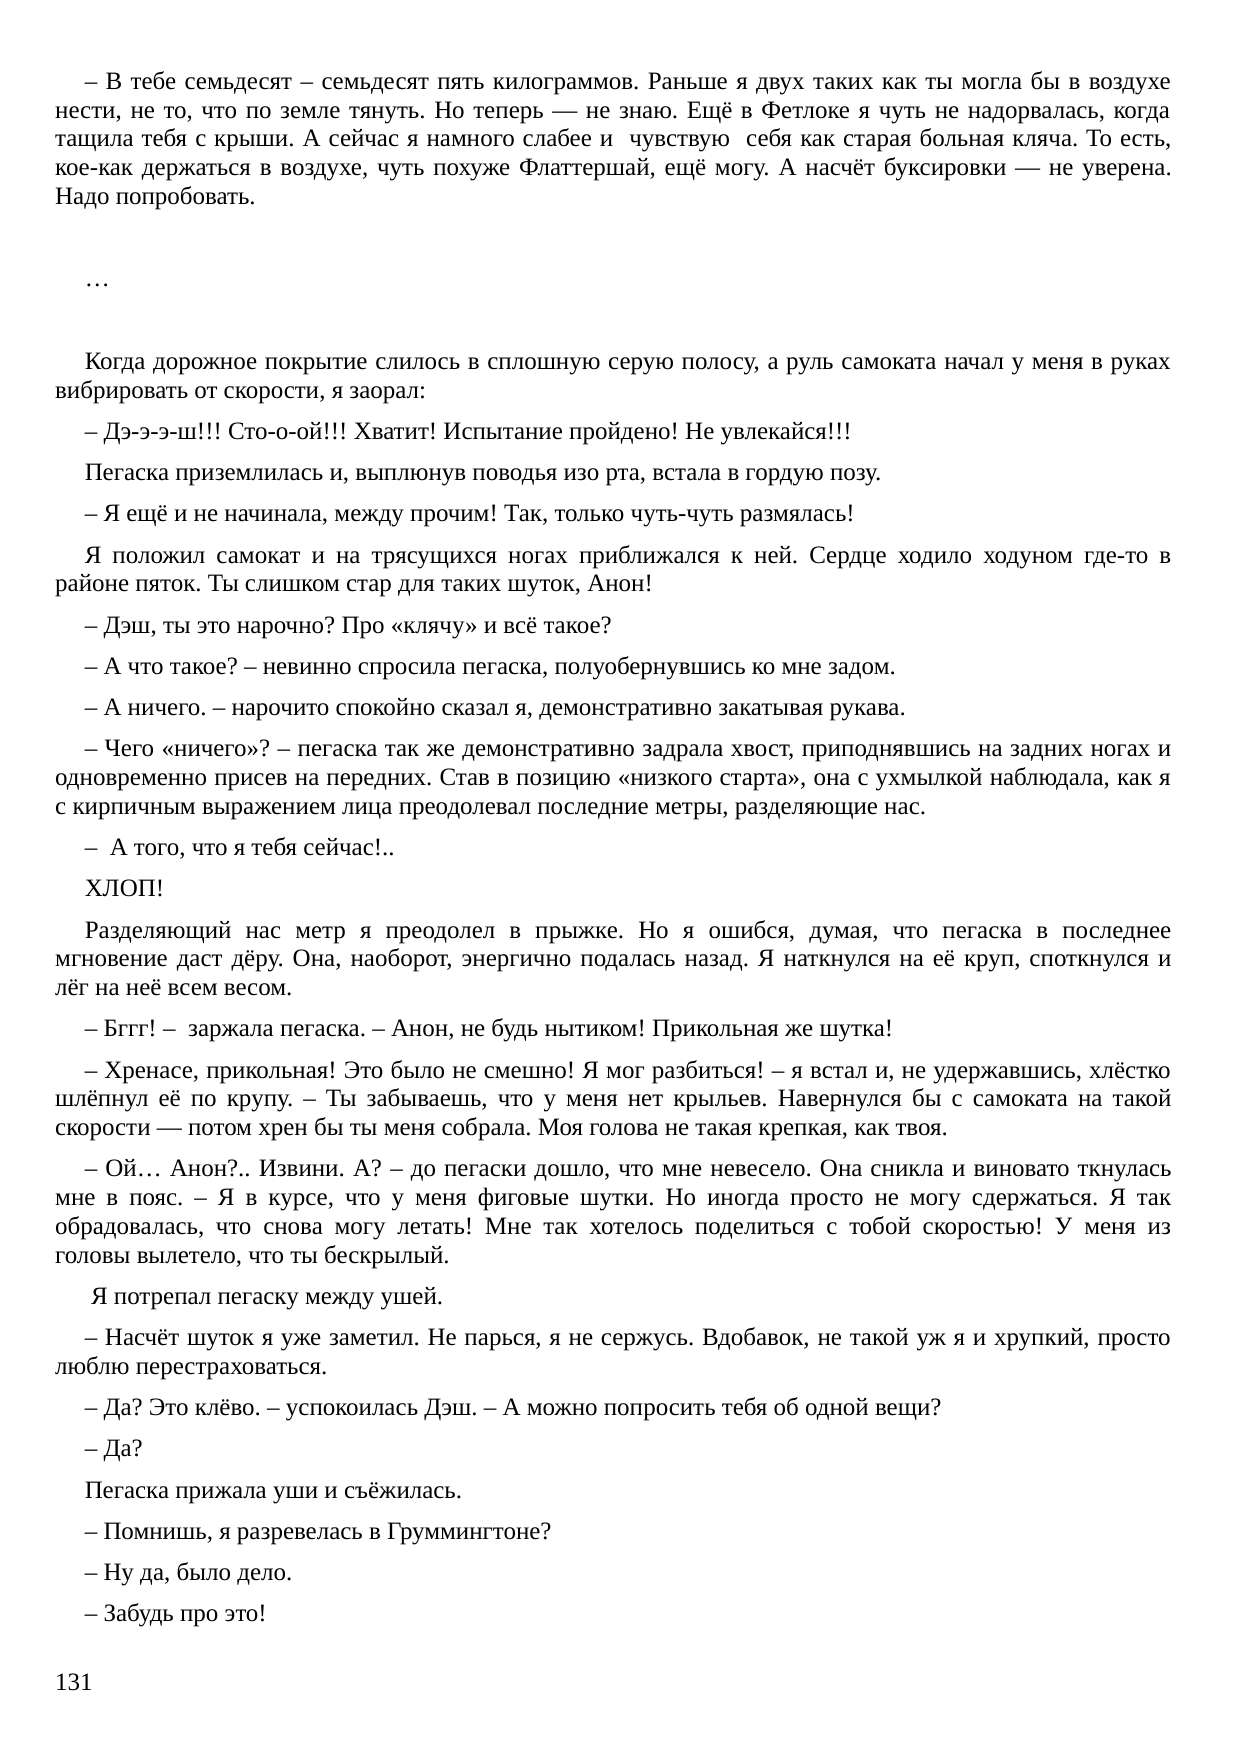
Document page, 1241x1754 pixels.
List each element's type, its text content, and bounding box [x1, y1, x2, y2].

text Я потрепал пегаску между ушей. [55, 1281, 1173, 1310]
text – Дэ-э-э-ш!!! Сто-о-ой!!! Хватит! Испытание пройдено! Не увлекайся!!! [55, 416, 1173, 445]
text … [55, 263, 1173, 292]
text – Хренасе, прикольная! Это было не смешно! Я мог разбиться! – я встал и, не удержавшись, хлёстко шлёпнул её по крупу. – Ты забываешь, что у меня нет крыльев. Навернулся бы с самоката на такой скорости — потом хрен бы ты меня собрала. Моя голова не такая крепкая, как твоя. [55, 1055, 1173, 1141]
text – Помнишь, я разревелась в Груммингтоне? [55, 1516, 1173, 1545]
text ХЛОП! [55, 873, 1173, 902]
text – В тебе семьдесят – семьдесят пять килограммов. Раньше я двух таких как ты могла бы в воздухе нести, не то, что по земле тянуть. Но теперь — не знаю. Ещё в Фетлоке я чуть не надорвалась, когда тащила тебя с крыши. А сейчас я намного слабее и чувствую себя как старая больная кляча. То есть, кое-как держаться в воздухе, чуть похуже Флаттершай, ещё могу. А насчёт буксировки — не уверена. Надо попробовать. [55, 66, 1173, 210]
text – Бггг! – заржала пегаска. – Анон, не будь нытиком! Прикольная же шутка! [55, 1013, 1173, 1042]
text – Забудь про это! [55, 1598, 1173, 1627]
text Когда дорожное покрытие слилось в сплошную серую полосу, а руль самоката начал у меня в руках вибрировать от скорости, я заорал: [55, 346, 1173, 403]
text – А того, что я тебя сейчас!.. [55, 832, 1173, 861]
text Разделяющий нас метр я преодолел в прыжке. Но я ошибся, думая, что пегаска в последнее мгновение даст дёру. Она, наоборот, энергично подалась назад. Я наткнулся на её круп, споткнулся и лёг на неё всем весом. [55, 915, 1173, 1001]
text – Ну да, было дело. [55, 1557, 1173, 1586]
text Пегаска прижала уши и съёжилась. [55, 1475, 1173, 1503]
text – А ничего. – нарочито спокойно сказал я, демонстративно закатывая рукава. [55, 692, 1173, 721]
text – Ой… Анон?.. Извини. А? – до пегаски дошло, что мне невесело. Она сникла и виновато ткнулась мне в пояс. – Я в курсе, что у меня фиговые шутки. Но иногда просто не могу сдержаться. Я так обрадовалась, что снова могу летать! Мне так хотелось поделиться с тобой скоростью! У меня из головы вылетело, что ты бескрылый. [55, 1153, 1173, 1268]
text – Дэш, ты это нарочно? Про «клячу» и всё такое? [55, 610, 1173, 638]
text Я положил самокат и на трясущихся ногах приближался к ней. Сердце ходило ходуном где-то в районе пяток. Ты слишком стар для таких шуток, Анон! [55, 540, 1173, 597]
text – Я ещё и не начинала, между прочим! Так, только чуть-чуть размялась! [55, 498, 1173, 527]
text – Насчёт шуток я уже заметил. Не парься, я не сержусь. Вдобавок, не такой уж я и хрупкий, просто люблю перестраховаться. [55, 1322, 1173, 1380]
text – Чего «ничего»? – пегаска так же демонстративно задрала хвост, приподнявшись на задних ногах и одновременно присев на передних. Став в позицию «низкого старта», она с ухмылкой наблюдала, как я с кирпичным выражением лица преодолевал последние метры, разделяющие нас. [55, 733, 1173, 820]
text – А что такое? – невинно спросила пегаска, полуобернувшись ко мне задом. [55, 651, 1173, 680]
text Пегаска приземлилась и, выплюнув поводья изо рта, встала в гордую позу. [55, 457, 1173, 486]
text – Да? [55, 1433, 1173, 1462]
text – Да? Это клёво. – успокоилась Дэш. – А можно попросить тебя об одной вещи? [55, 1392, 1173, 1421]
